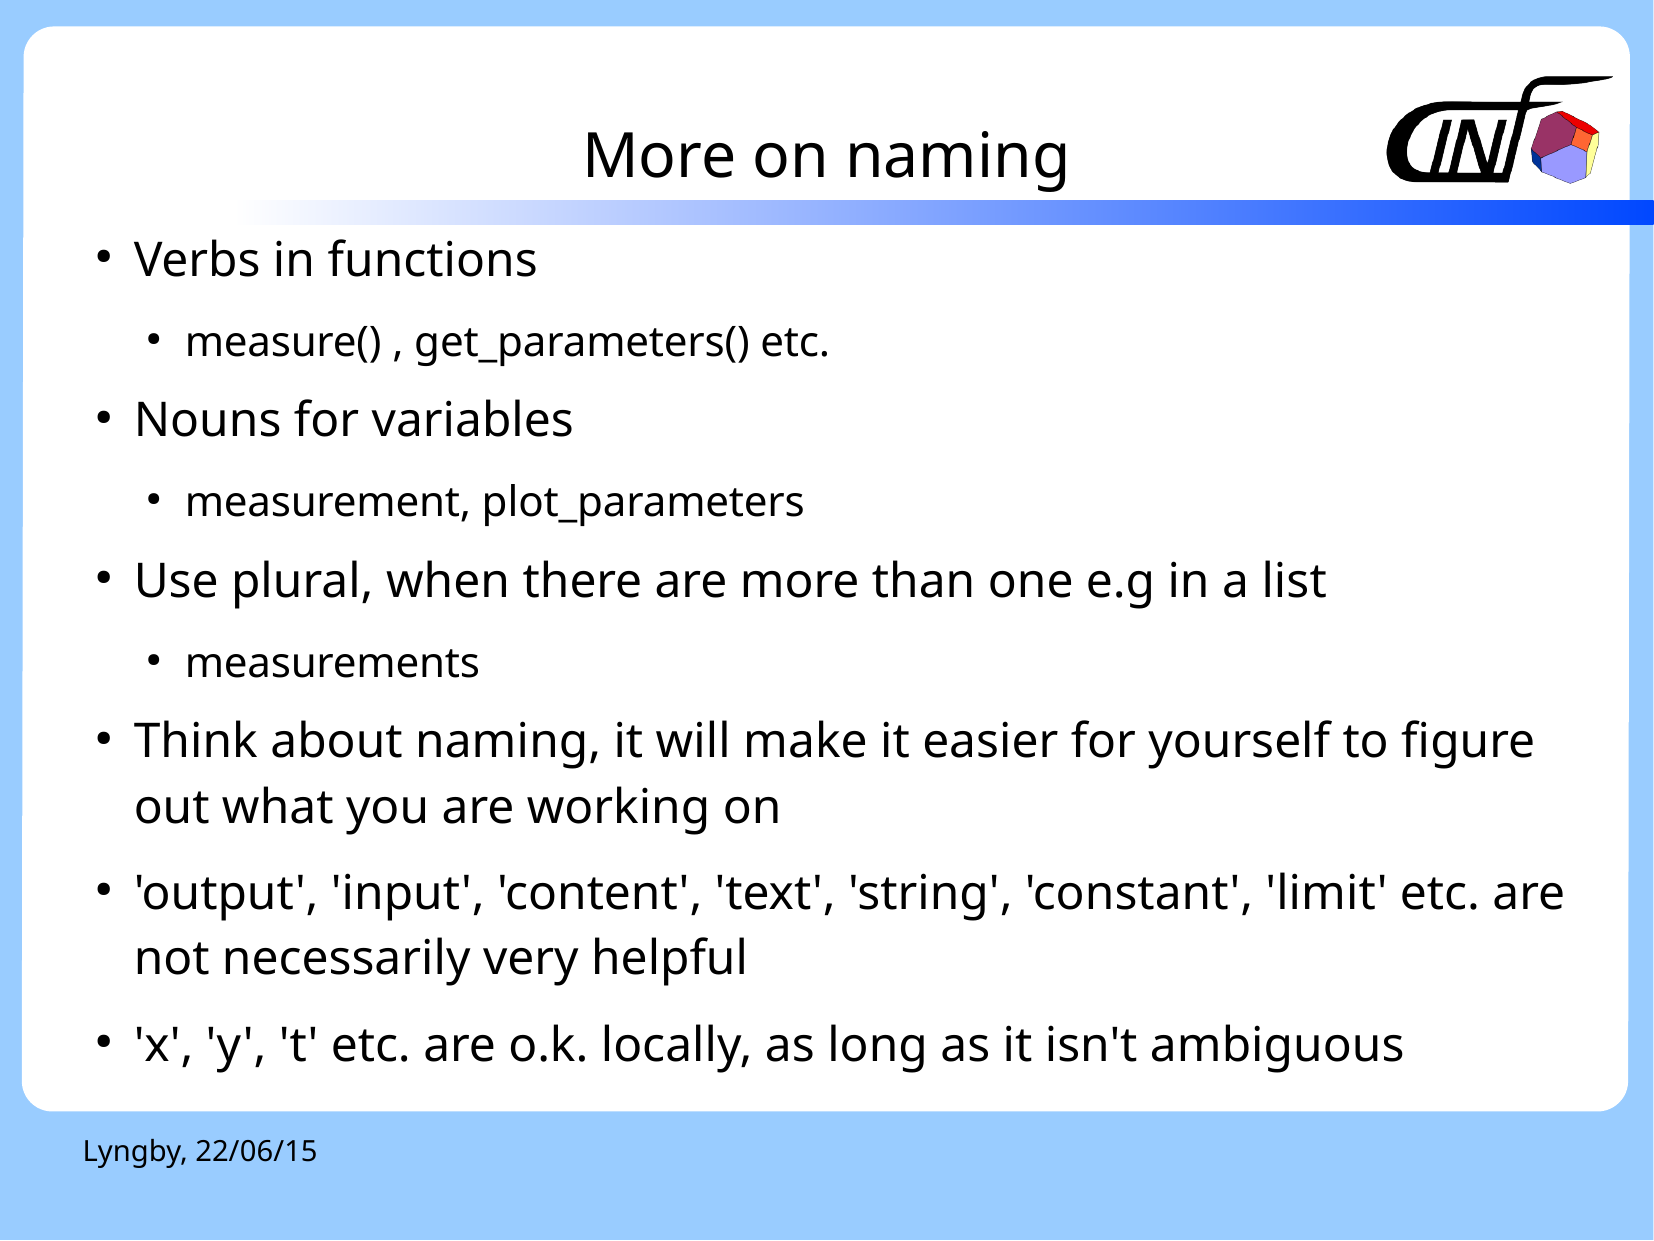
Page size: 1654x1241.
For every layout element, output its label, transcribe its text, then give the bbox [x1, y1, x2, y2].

title More on naming [82, 49, 1571, 225]
list Verbs in functions measure() , get_parameters() etc. Nouns for variables measurement, plot_parameters Use plural, when there are more than one e.g in a list measurements Think about naming, it will make it easier for yourself to figure out what you are working on 'output', 'input', 'content', 'text', 'string', 'constant', 'limit' etc. are not necessarily very helpful 'x', 'y', 't' etc. are o.k. locally, as long as it isn't ambiguous [82, 225, 1571, 1083]
picture [1571, 76, 1613, 184]
